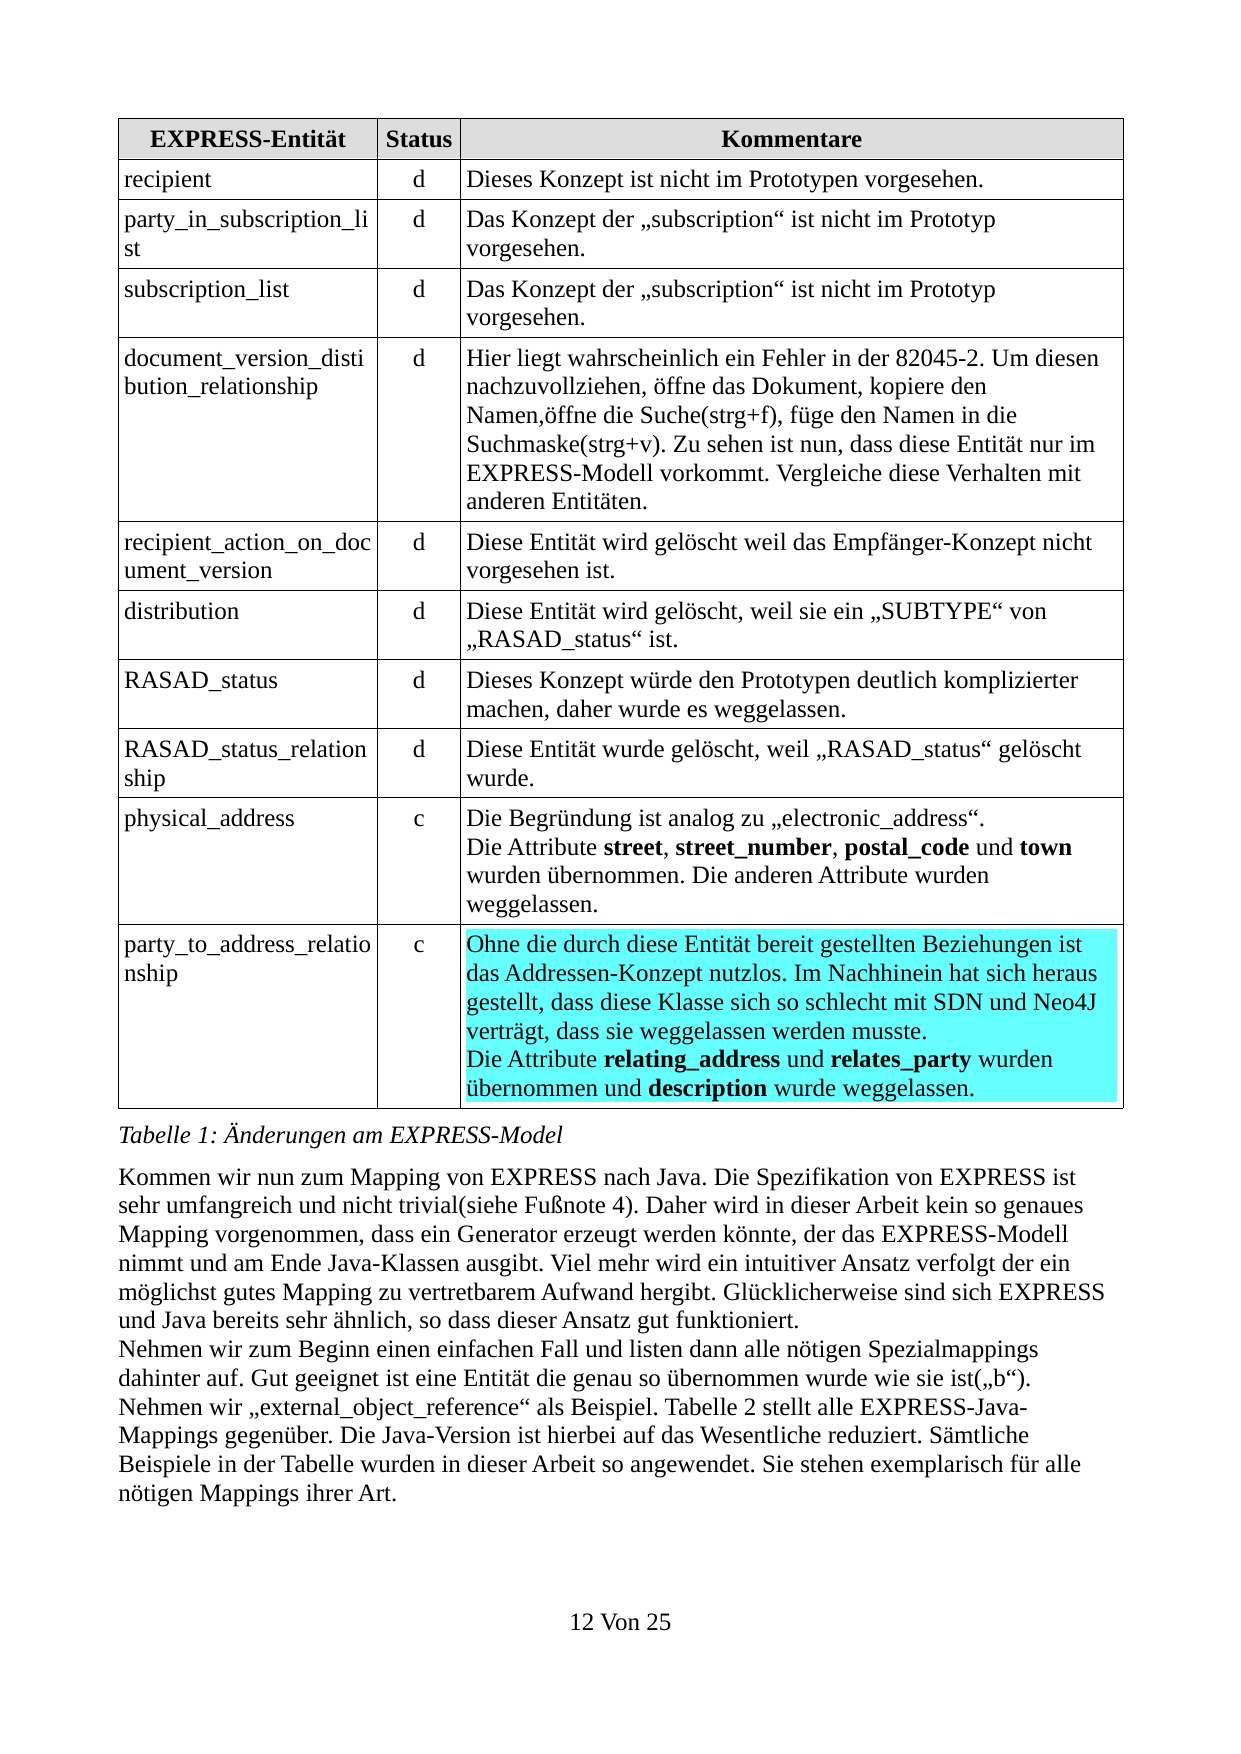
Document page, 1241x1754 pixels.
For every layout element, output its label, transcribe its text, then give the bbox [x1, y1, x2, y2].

table_header Status [378, 119, 460, 158]
table_cell Das Konzept der „subscription“ ist nicht im Prototyp vorgesehen. [461, 200, 1123, 268]
table_cell d [378, 522, 460, 590]
table_cell Die Begründung ist analog zu „electronic_address“. Die Attribute street, street_number, postal_code und town wurden übernommen. Die anderen Attribute wurden weggelassen. [461, 798, 1123, 924]
text Kommen wir nun zum Mapping von EXPRESS nach Java. Die Spezifikation von EXPRESS ist sehr umfangreich und nicht trivial(siehe Fußnote 4). Daher wird in dieser Arbeit kein so genaues Mapping vorgenommen, dass ein Generator erzeugt werden könnte, der das EXPRESS-Modell nimmt und am Ende Java-Klassen ausgibt. Viel mehr wird ein intuitiver Ansatz verfolgt der ein möglichst gutes Mapping zu vertretbarem Aufwand hergibt. Glücklicherweise sind sich EXPRESS und Java bereits sehr ähnlich, so dass dieser Ansatz gut funktioniert. [118, 1162, 1122, 1334]
table_cell Das Konzept der „subscription“ ist nicht im Prototyp vorgesehen. [461, 269, 1123, 337]
table_cell party_to_address_relationship [119, 925, 377, 1108]
table_cell Hier liegt wahrscheinlich ein Fehler in der 82045-2. Um diesen nachzuvollziehen, öffne das Dokument, kopiere den Namen,öffne die Suche(strg+f), füge den Namen in die Suchmaske(strg+v). Zu sehen ist nun, dass diese Entität nur im EXPRESS-Modell vorkommt. Vergleiche diese Verhalten mit anderen Entitäten. [461, 338, 1123, 521]
table_cell Diese Entität wurde gelöscht, weil „RASAD_status“ gelöscht wurde. [461, 729, 1123, 797]
table_cell d [378, 660, 460, 728]
table_cell Ohne die durch diese Entität bereit gestellten Beziehungen ist das Addressen-Konzept nutzlos. Im Nachhinein hat sich heraus gestellt, dass diese Klasse sich so schlecht mit SDN und Neo4J verträgt, dass sie weggelassen werden musste. Die Attribute relating_address und relates_party wurden übernommen und description wurde weggelassen. [461, 925, 1123, 1108]
table_cell Dieses Konzept würde den Prototypen deutlich komplizierter machen, daher wurde es weggelassen. [461, 660, 1123, 728]
table_cell physical_address [119, 798, 377, 924]
table_header Kommentare [461, 119, 1123, 158]
table_cell document_version_distibution_relationship [119, 338, 377, 521]
table_cell RASAD_status_relationship [119, 729, 377, 797]
table_cell Diese Entität wird gelöscht, weil sie ein „SUBTYPE“ von „RASAD_status“ ist. [461, 591, 1123, 659]
table_cell recipient [119, 160, 377, 199]
table_cell subscription_list [119, 269, 377, 337]
table_cell Diese Entität wird gelöscht weil das Empfänger-Konzept nicht vorgesehen ist. [461, 522, 1123, 590]
table_cell d [378, 729, 460, 797]
table_cell RASAD_status [119, 660, 377, 728]
table_cell d [378, 200, 460, 268]
text Nehmen wir zum Beginn einen einfachen Fall und listen dann alle nötigen Spezialmappings dahinter auf. Gut geeignet ist eine Entität die genau so übernommen wurde wie sie ist(„b“). Nehmen wir „external_object_reference“ als Beispiel. Tabelle 2 stellt alle EXPRESS-Java-Mappings gegenüber. Die Java-Version ist hierbei auf das Wesentliche reduziert. Sämtliche Beispiele in der Tabelle wurden in dieser Arbeit so angewendet. Sie stehen exemplarisch für alle nötigen Mappings ihrer Art. [118, 1334, 1122, 1507]
table_cell Dieses Konzept ist nicht im Prototypen vorgesehen. [461, 160, 1123, 199]
table_cell party_in_subscription_list [119, 200, 377, 268]
table_cell c [378, 798, 460, 924]
table_cell recipient_action_on_document_version [119, 522, 377, 590]
text Tabelle 1: Änderungen am EXPRESS-Model [118, 1120, 1122, 1149]
table_cell d [378, 160, 460, 199]
table_cell d [378, 269, 460, 337]
table_cell c [378, 925, 460, 1108]
table_cell d [378, 591, 460, 659]
table_cell distribution [119, 591, 377, 659]
table_cell d [378, 338, 460, 521]
table_header EXPRESS-Entität [119, 119, 377, 158]
